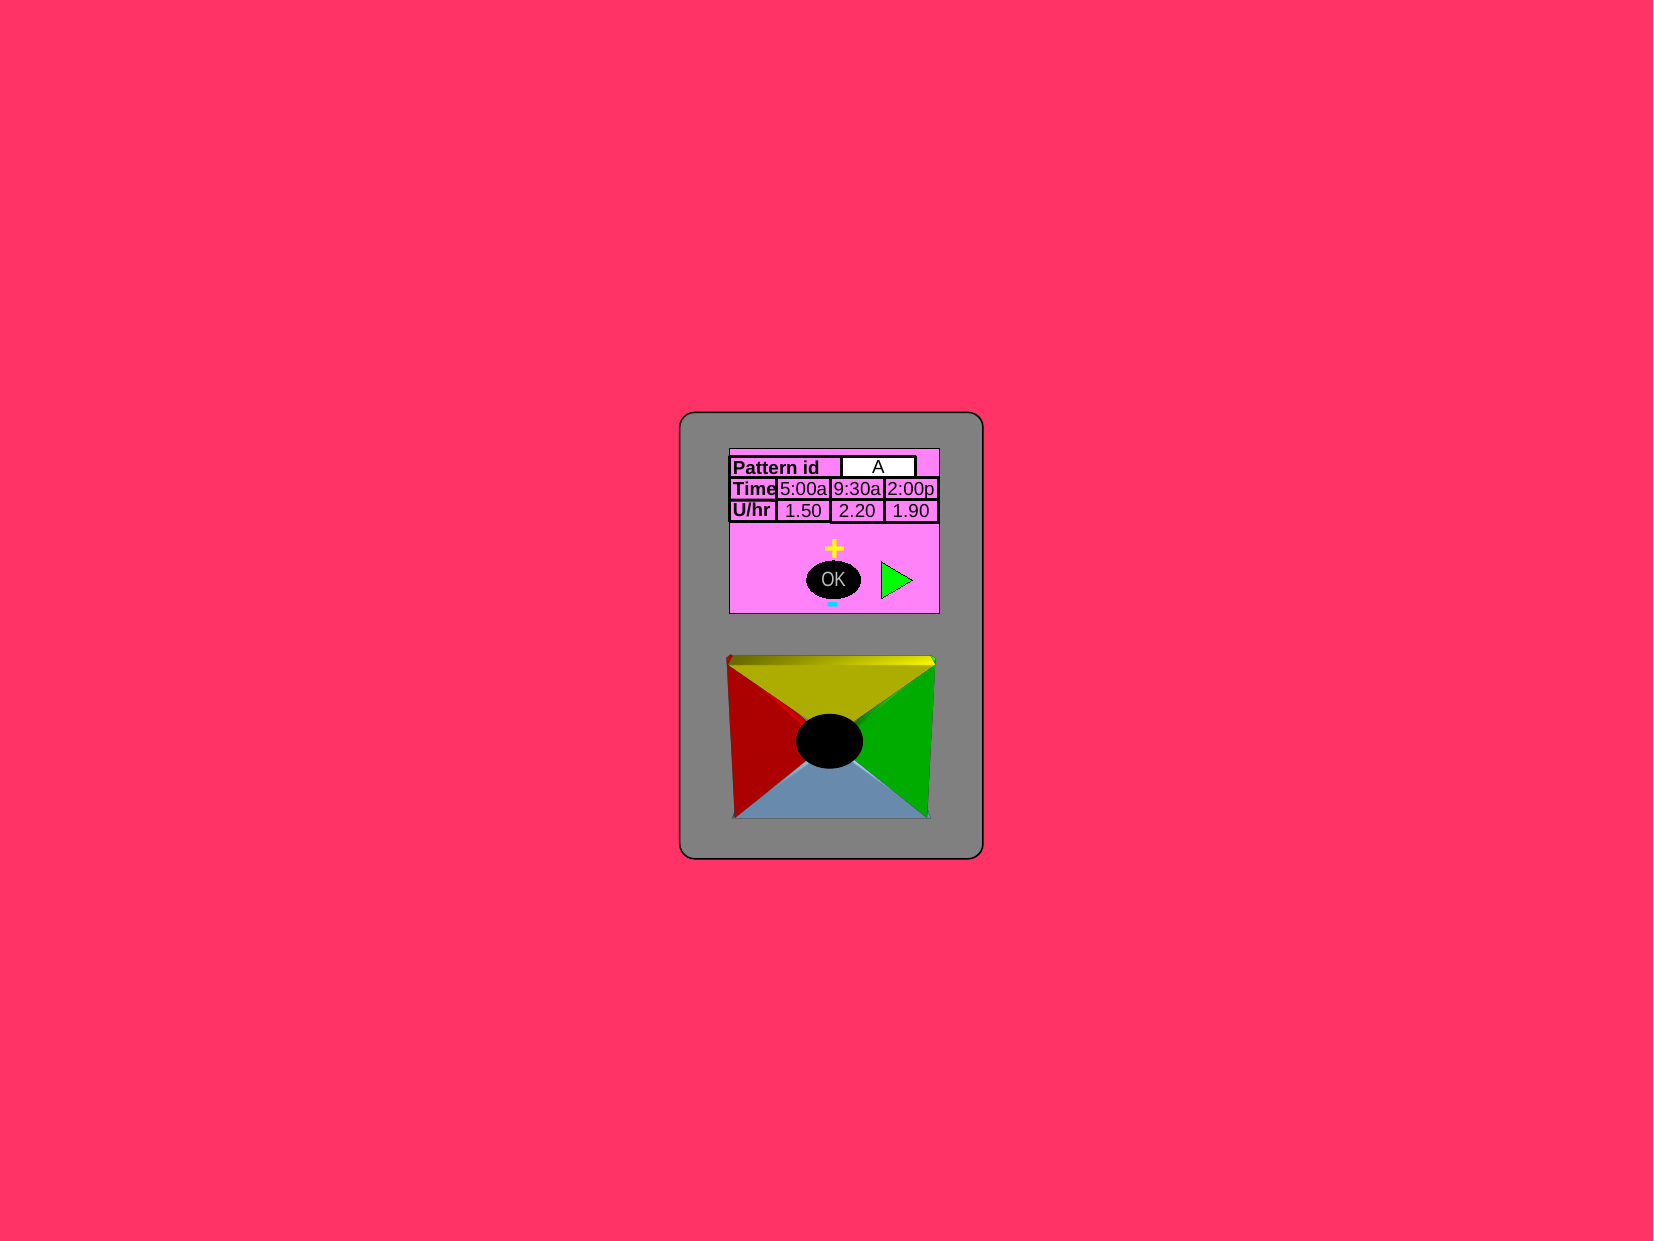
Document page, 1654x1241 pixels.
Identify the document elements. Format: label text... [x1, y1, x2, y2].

text_box 1.50 [776, 499, 830, 522]
text_box OK [806, 560, 861, 593]
text_box Pattern id Time U/hr [731, 479, 775, 498]
text_box 2:00p [884, 477, 939, 499]
text_box 2.20 [830, 499, 884, 523]
text_box A [841, 456, 916, 477]
text_box 9:30a [830, 477, 884, 499]
text_box Pattern id Time U/hr [718, 450, 835, 529]
text_box - [811, 573, 854, 631]
text_box 1.90 [884, 499, 939, 523]
text_box Pattern id Time U/hr [731, 502, 775, 520]
text_box [679, 412, 983, 859]
text_box 5:00a [776, 477, 830, 499]
text_box + [808, 523, 861, 575]
